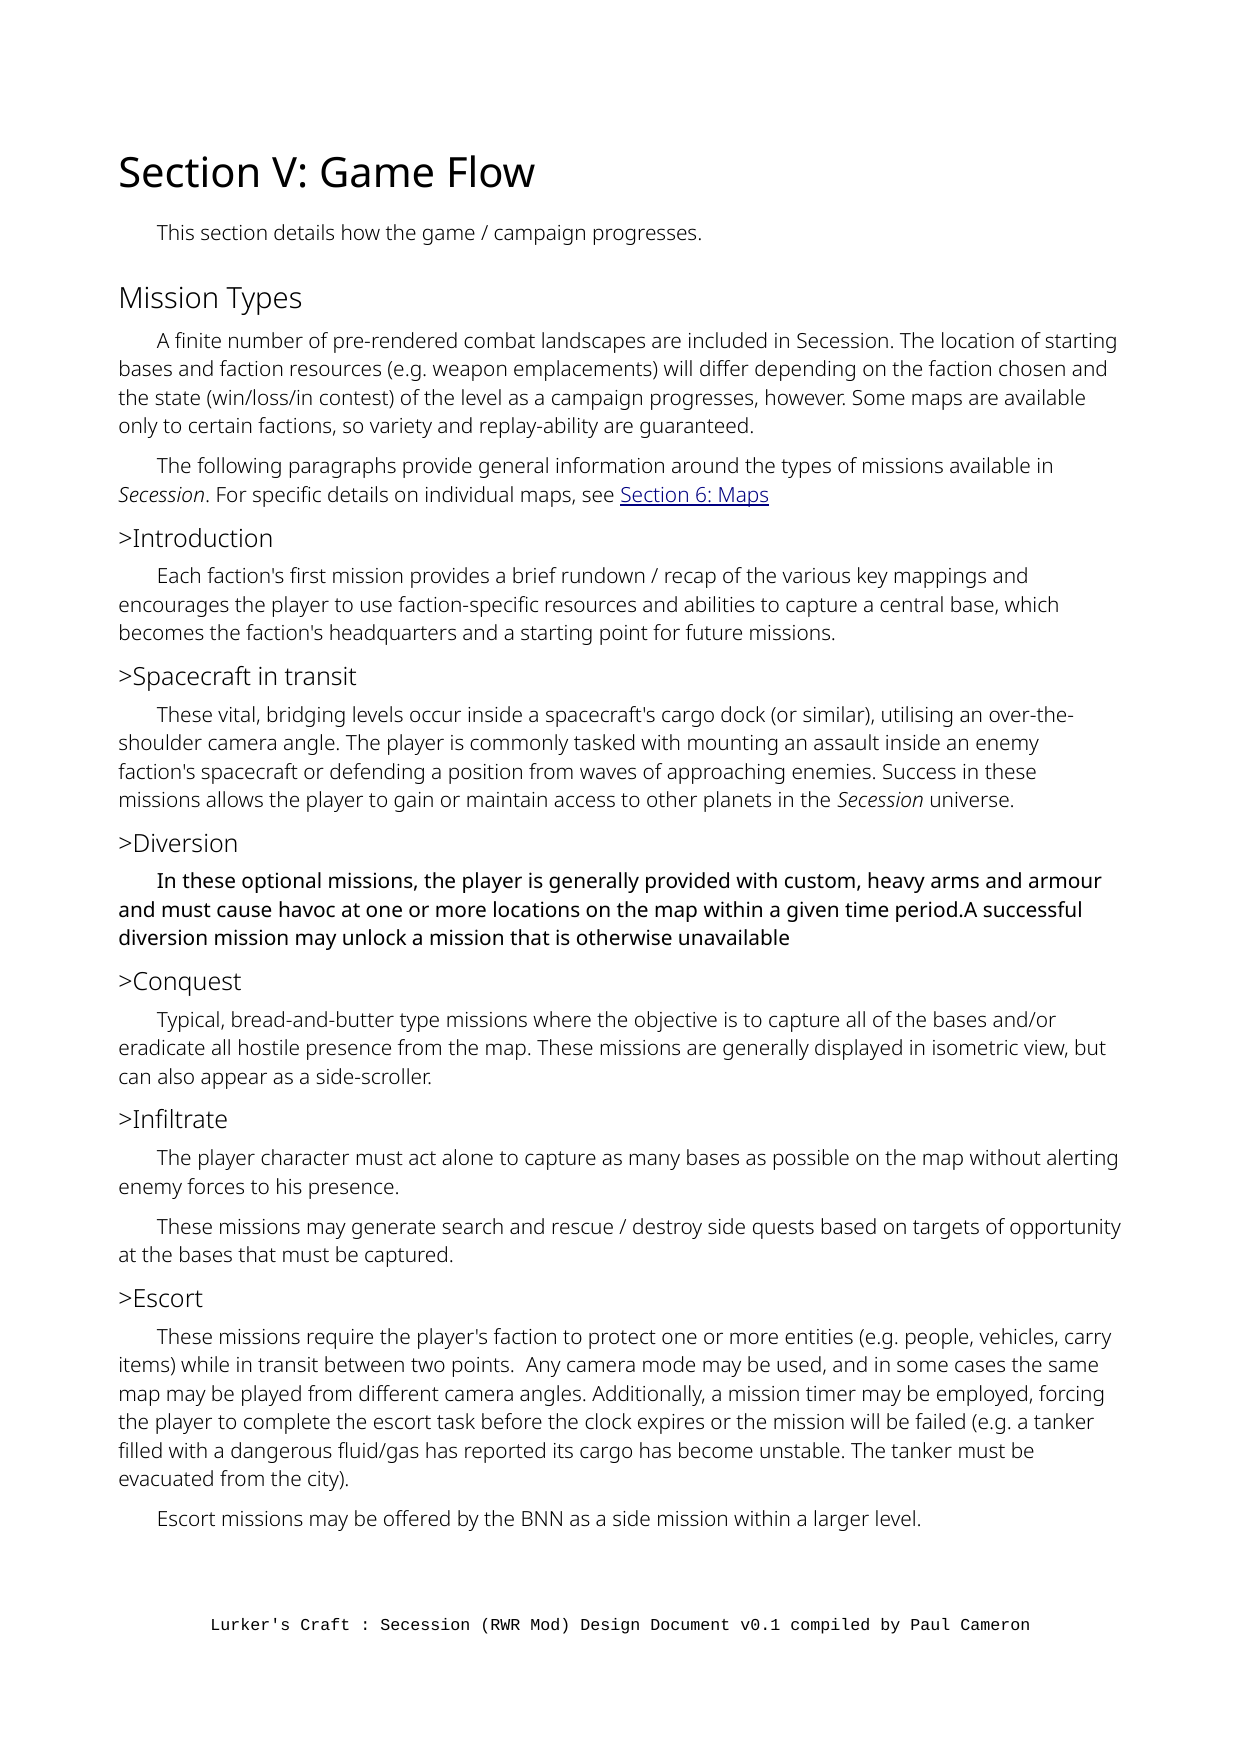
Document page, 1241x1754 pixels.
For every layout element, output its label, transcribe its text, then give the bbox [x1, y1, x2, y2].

subtitle >Conquest [118, 964, 1122, 998]
subtitle Section V: Game Flow [118, 143, 1122, 200]
text These vital, bridging levels occur inside a spacecraft's cargo dock (or similar), utilising an over-the-shoulder camera angle. The player is commonly tasked with mounting an assault inside an enemy faction's spacecraft or defending a position from waves of approaching enemies. Success in these missions allows the player to gain or maintain access to other planets in the Secession universe. [118, 700, 1122, 814]
text Typical, bread-and-butter type missions where the objective is to capture all of the bases and/or eradicate all hostile presence from the map. These missions are generally displayed in isometric view, but can also appear as a side-scroller. [118, 1005, 1122, 1090]
text Each faction's first mission provides a brief rundown / recap of the various key mappings and encourages the player to use faction-specific resources and abilities to capture a central base, which becomes the faction's headquarters and a starting point for future missions. [118, 562, 1122, 647]
subtitle >Introduction [118, 520, 1122, 554]
subtitle >Infiltrate [118, 1102, 1122, 1136]
text A finite number of pre-rendered combat landscapes are included in Secession. The location of starting bases and faction resources (e.g. weapon emplacements) will differ depending on the faction chosen and the state (win/loss/in contest) of the level as a campaign progresses, however. Some maps are available only to certain factions, so variety and replay-ability are guaranteed. [118, 326, 1122, 440]
text This section details how the game / campaign progresses. [118, 218, 1122, 247]
subtitle >Spacecraft in transit [118, 659, 1122, 693]
text These missions require the player's faction to protect one or more entities (e.g. people, vehicles, carry items) while in transit between two points. Any camera mode may be used, and in some cases the same map may be played from different camera angles. Additionally, a mission timer may be employed, forcing the player to complete the escort task before the clock expires or the mission will be failed (e.g. a tanker filled with a dangerous fluid/gas has reported its cargo has become unstable. The tanker must be evacuated from the city). [118, 1322, 1122, 1493]
text The player character must act alone to capture as many bases as possible on the map without alerting enemy forces to his presence. [118, 1143, 1122, 1200]
subtitle >Diversion [118, 826, 1122, 859]
subtitle Mission Types [118, 277, 1122, 317]
text Escort missions may be offered by the BNN as a side mission within a larger level. [118, 1504, 1122, 1533]
text These missions may generate search and rescue / destroy side quests based on targets of opportunity at the bases that must be captured. [118, 1212, 1122, 1269]
text The following paragraphs provide general information around the types of missions available in Secession. For specific details on individual maps, see Section 6: Maps [118, 452, 1122, 508]
text In these optional missions, the player is generally provided with custom, heavy arms and armour and must cause havoc at one or more locations on the map within a given time period.A successful diversion mission may unlock a mission that is otherwise unavailable [118, 867, 1122, 952]
subtitle >Escort [118, 1281, 1122, 1315]
